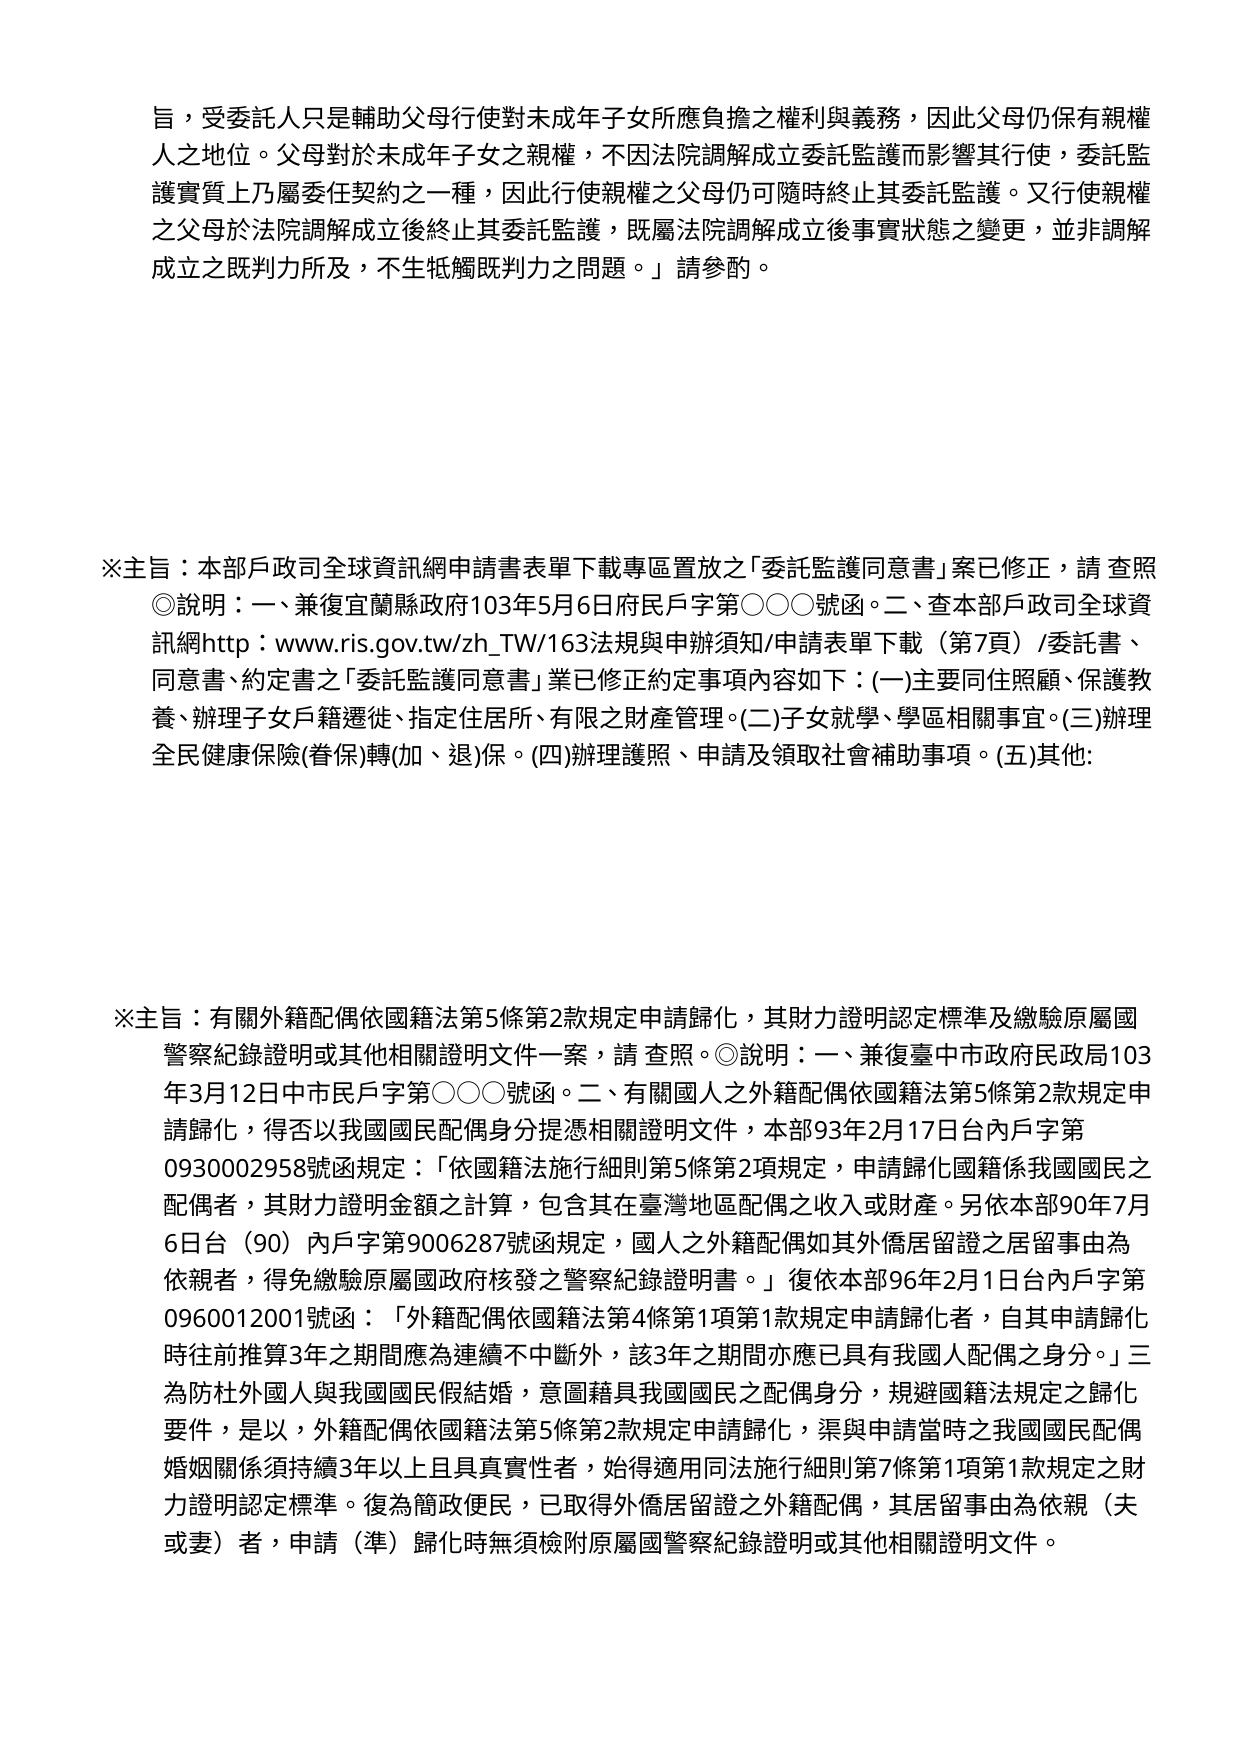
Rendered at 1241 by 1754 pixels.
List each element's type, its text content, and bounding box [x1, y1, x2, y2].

text 旨，受委託人只是輔助父母行使對未成年子女所應負擔之權利與義務，因此父母仍保有親權人之地位。父母對於未成年子女之親權，不因法院調解成立委託監護而影響其行使，委託監護實質上乃屬委任契約之一種，因此行使親權之父母仍可隨時終止其委託監護。又行使親權之父母於法院調解成立後終止其委託監護，既屬法院調解成立後事實狀態之變更，並非調解成立之既判力所及，不生牴觸既判力之問題。」請參酌。 [101, 97, 1152, 285]
text ※主旨：有關外籍配偶依國籍法第5條第2款規定申請歸化，其財力證明認定標準及繳驗原屬國警察紀錄證明或其他相關證明文件一案，請 查照。◎說明：一、兼復臺中市政府民政局103年3月12日中市民戶字第○○○號函。二、有關國人之外籍配偶依國籍法第5條第2款規定申請歸化，得否以我國國民配偶身分提憑相關證明文件，本部93年2月17日台內戶字第0930002958號函規定：「依國籍法施行細則第5條第2項規定，申請歸化國籍係我國國民之配偶者，其財力證明金額之計算，包含其在臺灣地區配偶之收入或財產。另依本部90年7月6日台（90）內戶字第9006287號函規定，國人之外籍配偶如其外僑居留證之居留事由為依親者，得免繳驗原屬國政府核發之警察紀錄證明書。」復依本部96年2月1日台內戶字第0960012001號函：「外籍配偶依國籍法第4條第1項第1款規定申請歸化者，自其申請歸化時往前推算3年之期間應為連續不中斷外，該3年之期間亦應已具有我國人配偶之身分。」三、為防杜外國人與我國國民假結婚，意圖藉具我國國民之配偶身分，規避國籍法規定之歸化要件，是以，外籍配偶依國籍法第5條第2款規定申請歸化，渠與申請當時之我國國民配偶婚姻關係須持續3年以上且具真實性者，始得適用同法施行細則第7條第1項第1款規定之財力證明認定標準。復為簡政便民，已取得外僑居留證之外籍配偶，其居留事由為依親（夫或妻）者，申請（準）歸化時無須檢附原屬國警察紀錄證明或其他相關證明文件。 [114, 997, 1152, 1560]
text ※主旨：本部戶政司全球資訊網申請書表單下載專區置放之「委託監護同意書」案已修正，請 查照。◎說明：一、兼復宜蘭縣政府103年5月6日府民戶字第○○○號函。二、查本部戶政司全球資訊網http：www.ris.gov.tw/zh_TW/163法規與申辦須知/申請表單下載（第7頁）/委託書、同意書、約定書之「委託監護同意書」業已修正約定事項內容如下：(一)主要同住照顧、保護教養、辦理子女戶籍遷徙、指定住居所、有限之財產管理。(二)子女就學、學區相關事宜。(三)辦理全民健康保險(眷保)轉(加、退)保。(四)辦理護照、申請及領取社會補助事項。(五)其他: [101, 547, 1152, 772]
